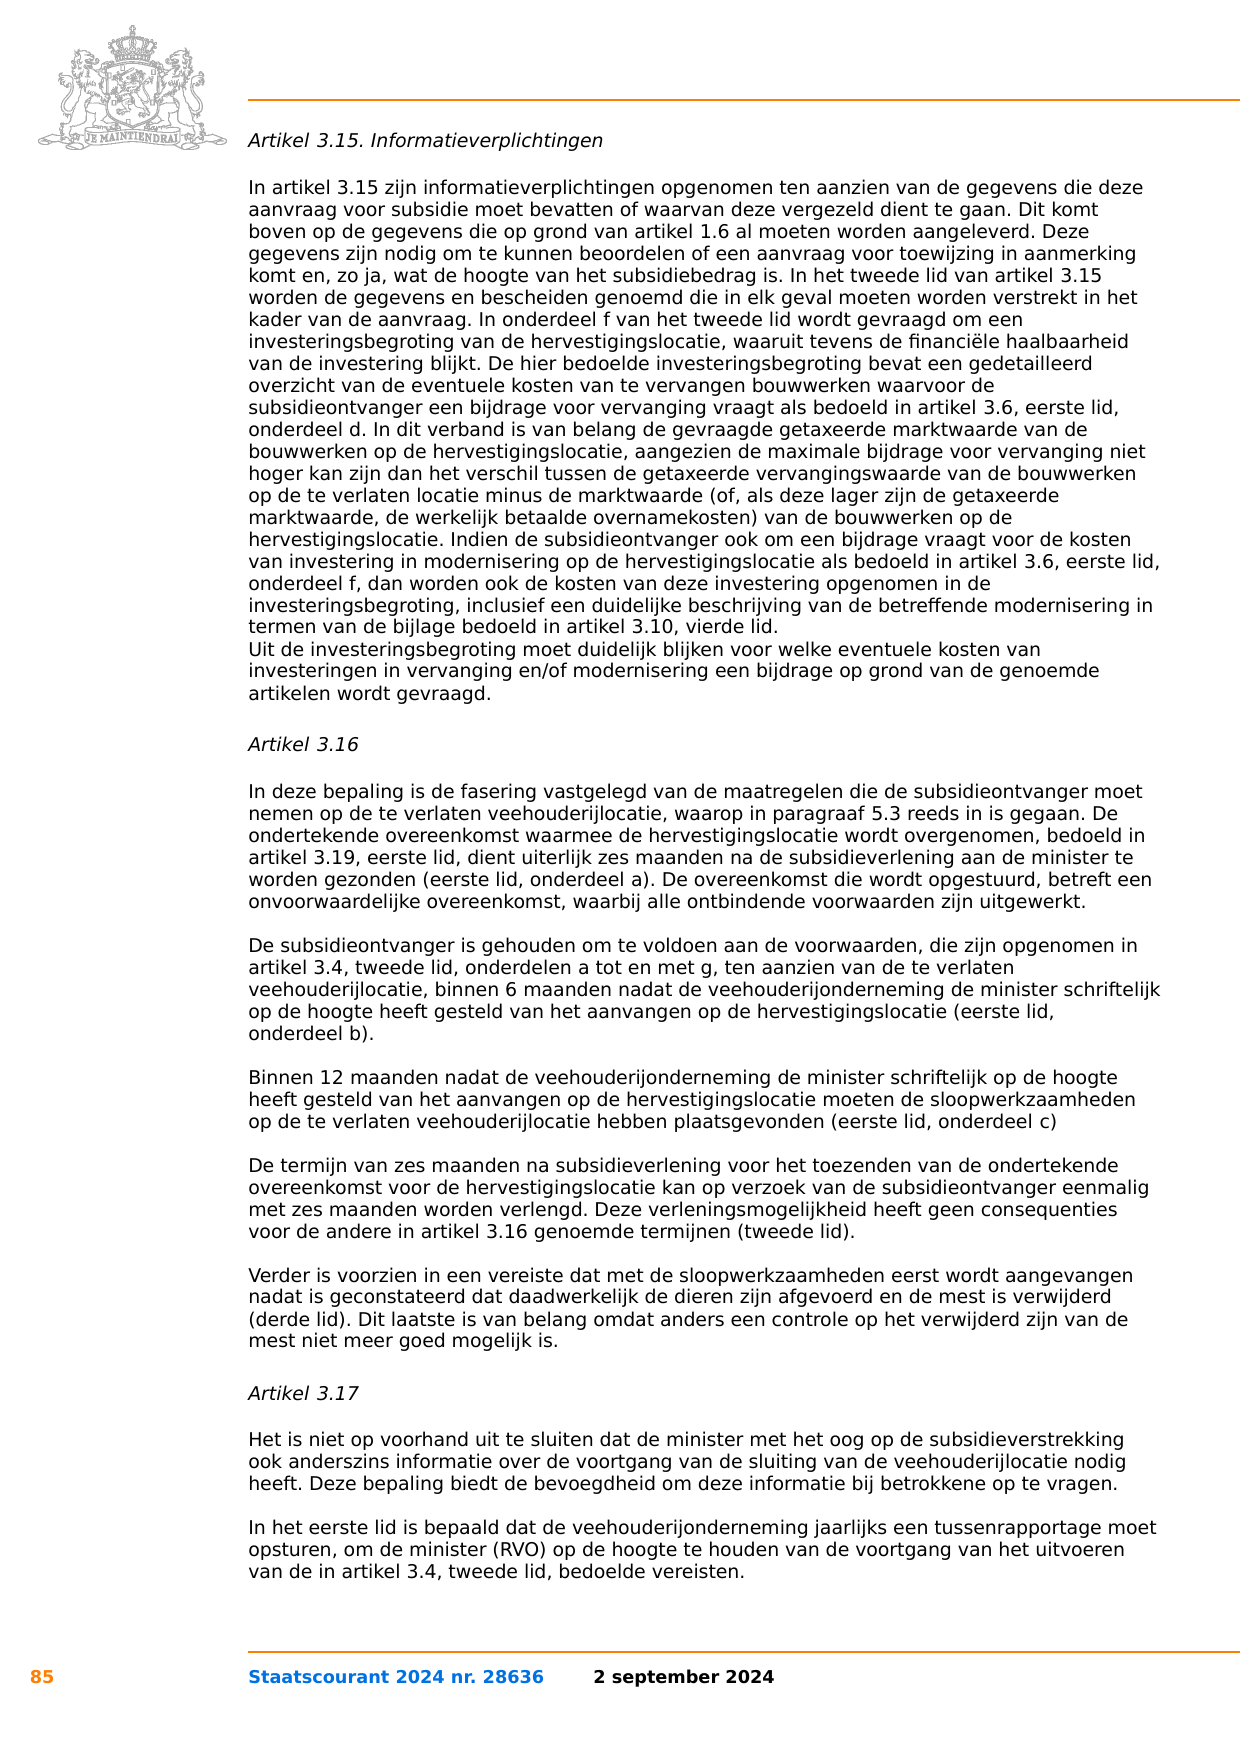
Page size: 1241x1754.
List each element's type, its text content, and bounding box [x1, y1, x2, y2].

text Uit de investeringsbegroting moet duidelijk blijken voor welke eventuele kosten van investeringen in vervanging en/of modernisering een bijdrage op grond van de genoemde artikelen wordt gevraagd. [248, 638, 1163, 704]
text De termijn van zes maanden na subsidieverlening voor het toezenden van de ondertekende overeenkomst voor de hervestigingslocatie kan op verzoek van de subsidieontvanger eenmalig met zes maanden worden verlengd. Deze verleningsmogelijkheid heeft geen consequenties voor de andere in artikel 3.16 genoemde termijnen (tweede lid). [248, 1155, 1163, 1243]
text De subsidieontvanger is gehouden om te voldoen aan de voorwaarden, die zijn opgenomen in artikel 3.4, tweede lid, onderdelen a tot en met g, ten aanzien van de te verlaten veehouderijlocatie, binnen 6 maanden nadat de veehouderijonderneming de minister schriftelijk op de hoogte heeft gesteld van het aanvangen op de hervestigingslocatie (eerste lid, onderdeel b). [248, 935, 1163, 1045]
text In deze bepaling is de fasering vastgelegd van de maatregelen die de subsidieontvanger moet nemen op de te verlaten veehouderijlocatie, waarop in paragraaf 5.3 reeds in is gegaan. De ondertekende overeenkomst waarmee de hervestigingslocatie wordt overgenomen, bedoeld in artikel 3.19, eerste lid, dient uiterlijk zes maanden na de subsidieverlening aan de minister te worden gezonden (eerste lid, onderdeel a). De overeenkomst die wordt opgestuurd, betreft een onvoorwaardelijke overeenkomst, waarbij alle ontbindende voorwaarden zijn uitgewerkt. [248, 781, 1163, 913]
subtitle Artikel 3.16 [248, 734, 1163, 756]
text Het is niet op voorhand uit te sluiten dat de minister met het oog op de subsidieverstrekking ook anderszins informatie over de voortgang van de sluiting van de veehouderijlocatie nodig heeft. Deze bepaling biedt de bevoegdheid om deze informatie bij betrokkene op te vragen. [248, 1429, 1163, 1495]
text Binnen 12 maanden nadat de veehouderijonderneming de minister schriftelijk op de hoogte heeft gesteld van het aanvangen op de hervestigingslocatie moeten de sloopwerkzaamheden op de te verlaten veehouderijlocatie hebben plaatsgevonden (eerste lid, onderdeel c) [248, 1067, 1163, 1133]
text In artikel 3.15 zijn informatieverplichtingen opgenomen ten aanzien van de gegevens die deze aanvraag voor subsidie moet bevatten of waarvan deze vergezeld dient te gaan. Dit komt boven op de gegevens die op grond van artikel 1.6 al moeten worden aangeleverd. Deze gegevens zijn nodig om te kunnen beoordelen of een aanvraag voor toewijzing in aanmerking komt en, zo ja, wat de hoogte van het subsidiebedrag is. In het tweede lid van artikel 3.15 worden de gegevens en bescheiden genoemd die in elk geval moeten worden verstrekt in het kader van de aanvraag. In onderdeel f van het tweede lid wordt gevraagd om een investeringsbegroting van de hervestigingslocatie, waaruit tevens de financiële haalbaarheid van de investering blijkt. De hier bedoelde investeringsbegroting bevat een gedetailleerd overzicht van de eventuele kosten van te vervangen bouwwerken waarvoor de subsidieontvanger een bijdrage voor vervanging vraagt als bedoeld in artikel 3.6, eerste lid, onderdeel d. In dit verband is van belang de gevraagde getaxeerde marktwaarde van de bouwwerken op de hervestigingslocatie, aangezien de maximale bijdrage voor vervanging niet hoger kan zijn dan het verschil tussen de getaxeerde vervangingswaarde van de bouwwerken op de te verlaten locatie minus de marktwaarde (of, als deze lager zijn de getaxeerde marktwaarde, de werkelijk betaalde overnamekosten) van de bouwwerken op de hervestigingslocatie. Indien de subsidieontvanger ook om een bijdrage vraagt voor de kosten van investering in modernisering op de hervestigingslocatie als bedoeld in artikel 3.6, eerste lid, onderdeel f, dan worden ook de kosten van deze investering opgenomen in de investeringsbegroting, inclusief een duidelijke beschrijving van de betreffende modernisering in termen van de bijlage bedoeld in artikel 3.10, vierde lid. [248, 177, 1163, 638]
text In het eerste lid is bepaald dat de veehouderijonderneming jaarlijks een tussenrapportage moet opsturen, om de minister (RVO) op de hoogte te houden van de voortgang van het uitvoeren van de in artikel 3.4, tweede lid, bedoelde vereisten. [248, 1517, 1163, 1583]
text Verder is voorzien in een vereiste dat met de sloopwerkzaamheden eerst wordt aangevangen nadat is geconstateerd dat daadwerkelijk de dieren zijn afgevoerd en de mest is verwijderd (derde lid). Dit laatste is van belang omdat anders een controle op het verwijderd zijn van de mest niet meer goed mogelijk is. [248, 1264, 1163, 1352]
picture [38, 25, 227, 150]
subtitle Artikel 3.15. Informatieverplichtingen [248, 130, 1163, 152]
subtitle Artikel 3.17 [248, 1382, 1163, 1404]
